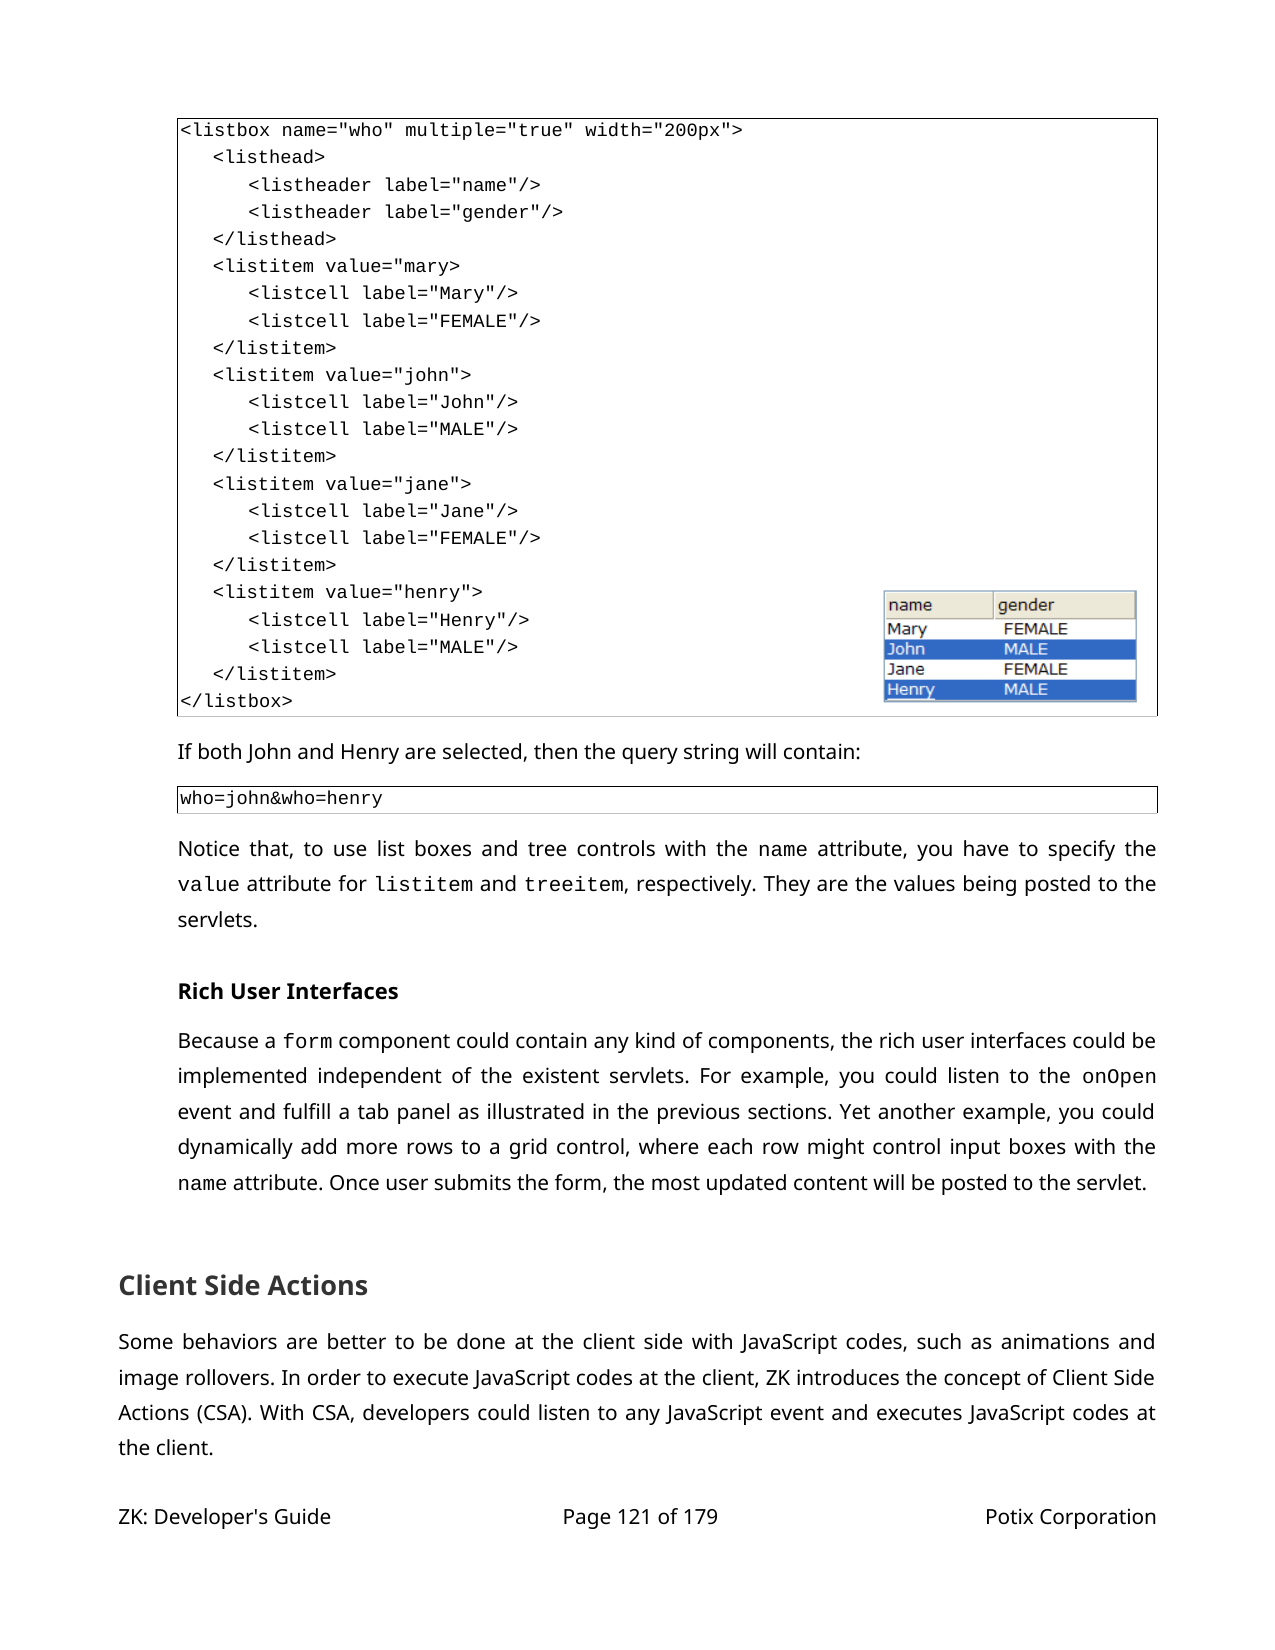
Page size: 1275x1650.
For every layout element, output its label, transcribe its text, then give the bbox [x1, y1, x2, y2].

text <listheader label="gender"/> [178, 200, 1157, 224]
text <listcell label="Mary"/> [178, 281, 1157, 306]
text Because a form component could contain any kind of components, the rich user interfaces could be implemented independent of the existent servlets. For example, you could listen to the onOpen event and fulfill a tab panel as illustrated in the previous sections. Yet another example, you could dynamically add more rows to a grid control, where each row might control input boxes with the name attribute. Once user submits the form, the most updated content will be posted to the servlet. [177, 1026, 1157, 1196]
text <listcell label="FEMALE"/> [178, 308, 1157, 333]
subtitle Client Side Actions [118, 1267, 1157, 1304]
text <listitem value="mary> [178, 254, 1157, 278]
text <listhead> [178, 145, 1157, 169]
text <listitem value="jane"> [178, 472, 1157, 496]
subtitle Rich User Interfaces [177, 976, 1157, 1006]
text If both John and Henry are selected, then the query string will contain: [177, 737, 1157, 765]
text <listcell label="John"/> [178, 390, 1157, 414]
text <listheader label="name"/> [178, 172, 1157, 197]
text </listitem> [178, 336, 1157, 360]
picture [880, 588, 1142, 705]
text <listbox name="who" multiple="true" width="200px"> [178, 119, 1157, 142]
text </listitem> [178, 444, 1157, 469]
text who=john&who=henry [178, 787, 1157, 813]
text <listcell label="Jane"/> [178, 499, 1157, 523]
text </listhead> [178, 227, 1157, 251]
text </listitem> [178, 553, 1157, 577]
text <listitem value="henry"> [178, 580, 1157, 604]
text Some behaviors are better to be done at the client side with JavaScript codes, such as animations and image rollovers. In order to execute JavaScript codes at the client, ZK introduces the concept of Client Side Actions (CSA). With CSA, developers could listen to any JavaScript event and executes JavaScript codes at the client. [118, 1327, 1157, 1461]
text <listcell label="FEMALE"/> [178, 526, 1157, 550]
text <listcell label="MALE"/> [178, 635, 880, 659]
text </listitem> [178, 662, 880, 686]
text <listitem value="john"> [178, 363, 1157, 387]
text [1142, 662, 1157, 686]
text </listbox> [178, 689, 1157, 716]
text <listcell label="Henry"/> [178, 607, 880, 632]
text <listcell label="MALE"/> [178, 417, 1157, 441]
text Notice that, to use list boxes and tree controls with the name attribute, you have to specify the value attribute for listitem and treeitem, respectively. They are the values being posted to the servlets. [177, 834, 1157, 933]
